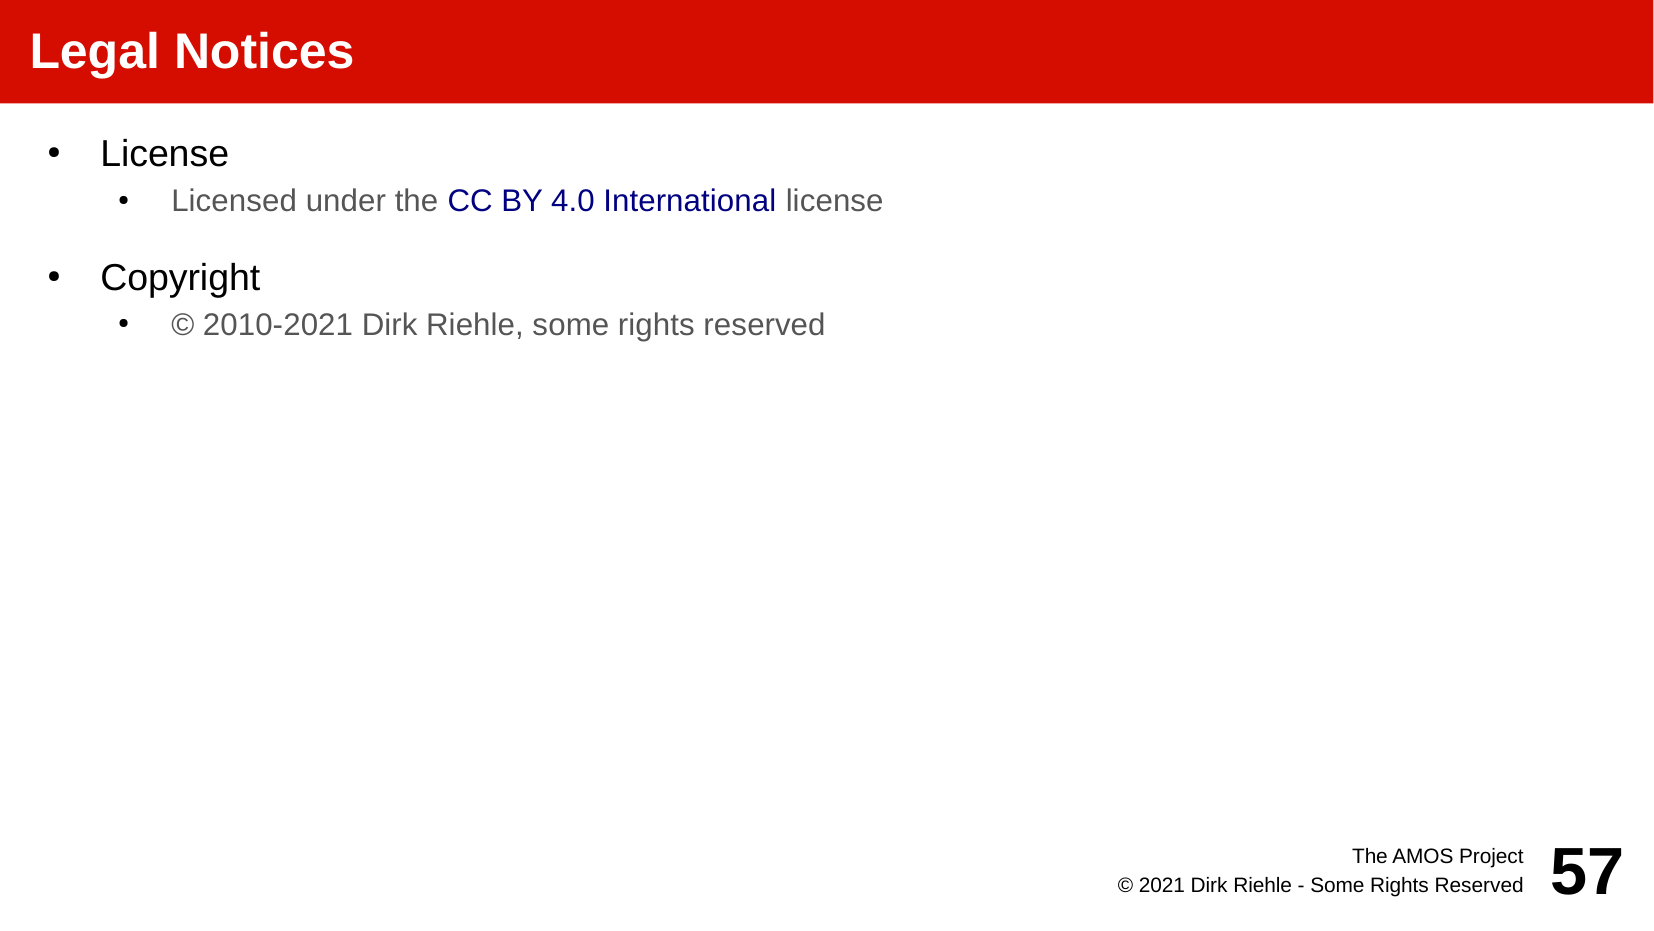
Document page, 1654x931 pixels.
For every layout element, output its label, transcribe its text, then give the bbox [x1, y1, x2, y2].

list License Licensed under the CC BY 4.0 International license Copyright © 2010-2021 Dirk Riehle, some rights reserved [29, 132, 1625, 813]
title Legal Notices [0, 0, 1654, 104]
